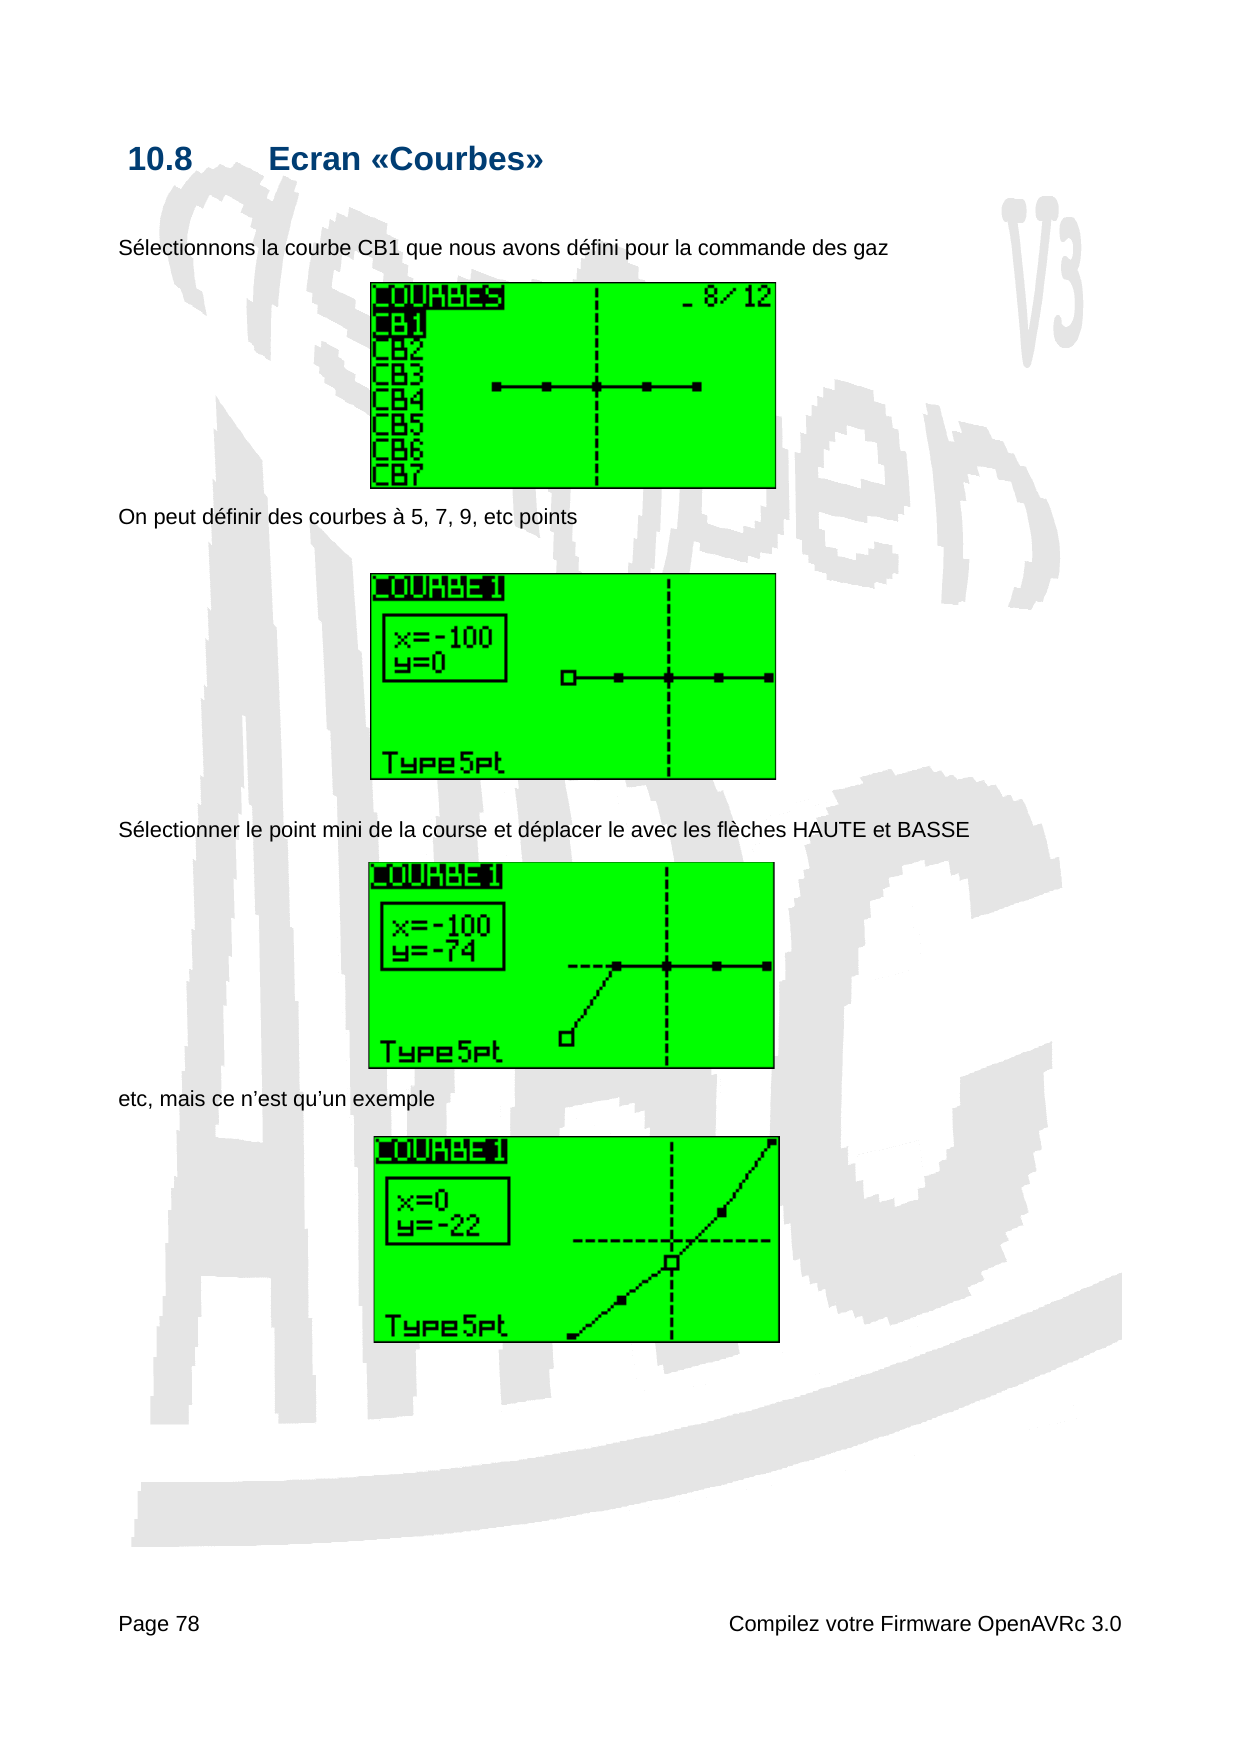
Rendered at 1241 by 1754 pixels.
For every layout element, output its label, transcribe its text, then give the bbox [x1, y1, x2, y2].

picture [370, 282, 777, 489]
text Sélectionnons la courbe CB1 que nous avons défini pour la commande des gaz [118, 235, 1122, 260]
text Sélectionner le point mini de la course et déplacer le avec les flèches HAUTE et BASSE [118, 817, 1122, 842]
picture [373, 1136, 780, 1343]
subtitle Ecran «Courbes» [118, 139, 1122, 178]
picture [370, 573, 777, 780]
text etc, mais ce n’est qu’un exemple [118, 1086, 1122, 1111]
text On peut définir des courbes à 5, 7, 9, etc points [118, 504, 1122, 529]
picture [368, 862, 775, 1069]
